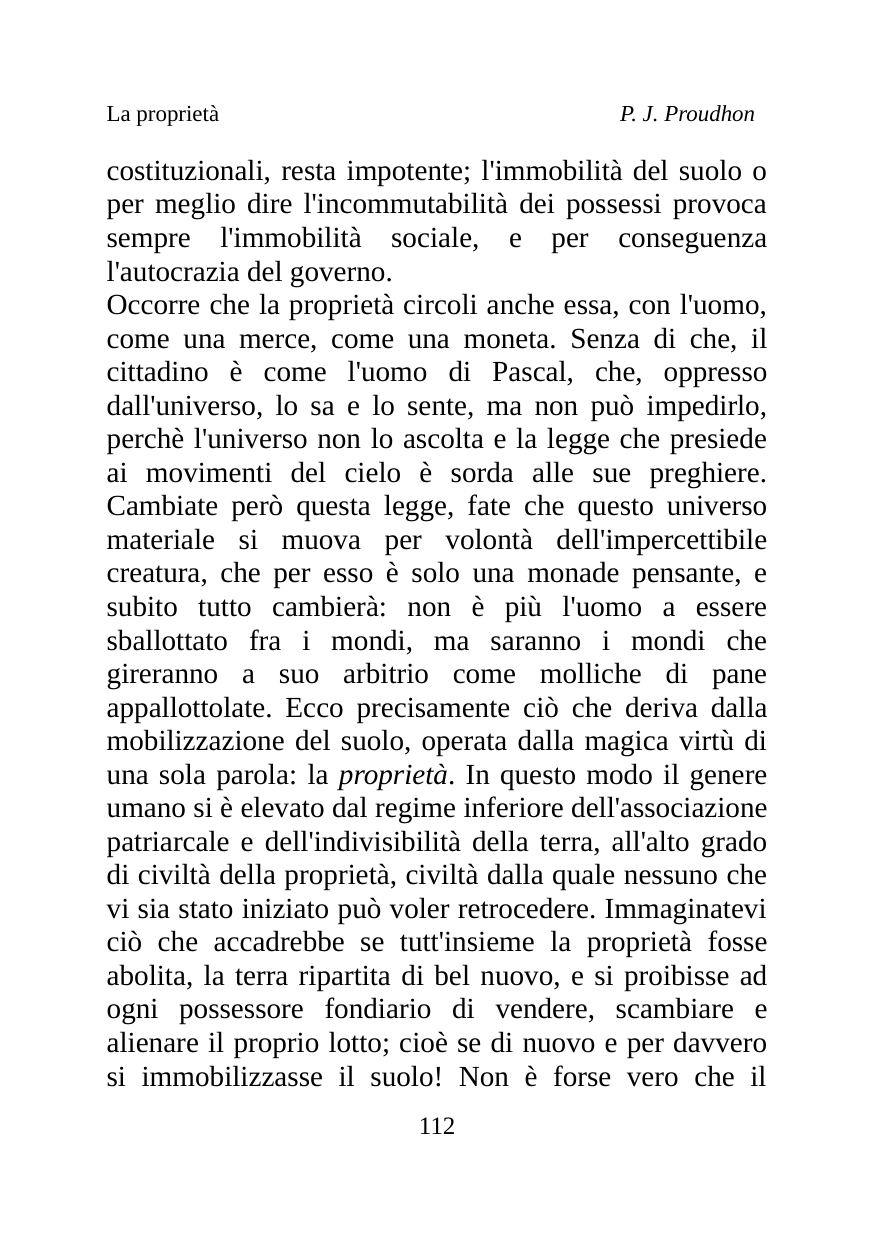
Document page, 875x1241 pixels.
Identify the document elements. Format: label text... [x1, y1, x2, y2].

text Occorre che la proprietà circoli anche essa, con l'uomo, come una merce, come una moneta. Senza di che, il cittadino è come l'uomo di Pascal, che, oppresso dall'universo, lo sa e lo sente, ma non può impedirlo, perchè l'universo non lo ascolta e la legge che presiede ai movimenti del cielo è sorda alle sue preghiere. Cambiate però questa legge, fate che questo universo materiale si muova per volontà dell'impercettibile creatura, che per esso è solo una monade pensante, e subito tutto cambierà: non è più l'uomo a essere sballottato fra i mondi, ma saranno i mondi che gireranno a suo arbitrio come molliche di pane appallottolate. Ecco precisamente ciò che deriva dalla mobilizzazione del suolo, operata dalla magica virtù di una sola parola: la proprietà. In questo modo il genere umano si è elevato dal regime inferiore dell'associazione patriarcale e dell'indivisibilità della terra, all'alto grado di civiltà della proprietà, civiltà dalla quale nessuno che vi sia stato iniziato può voler retrocedere. Immaginatevi ciò che accadrebbe se tutt'insieme la proprietà fosse abolita, la terra ripartita di bel nuovo, e si proibisse ad ogni possessore fondiario di vendere, scambiare e alienare il proprio lotto; cioè se di nuovo e per davvero si immobilizzasse il suolo! Non è forse vero che il [106, 287, 768, 1092]
text costituzionali, resta impotente; l'immobilità del suolo o per meglio dire l'incommutabilità dei possessi provoca sempre l'immobilità sociale, e per conseguenza l'autocrazia del governo. [106, 153, 768, 287]
